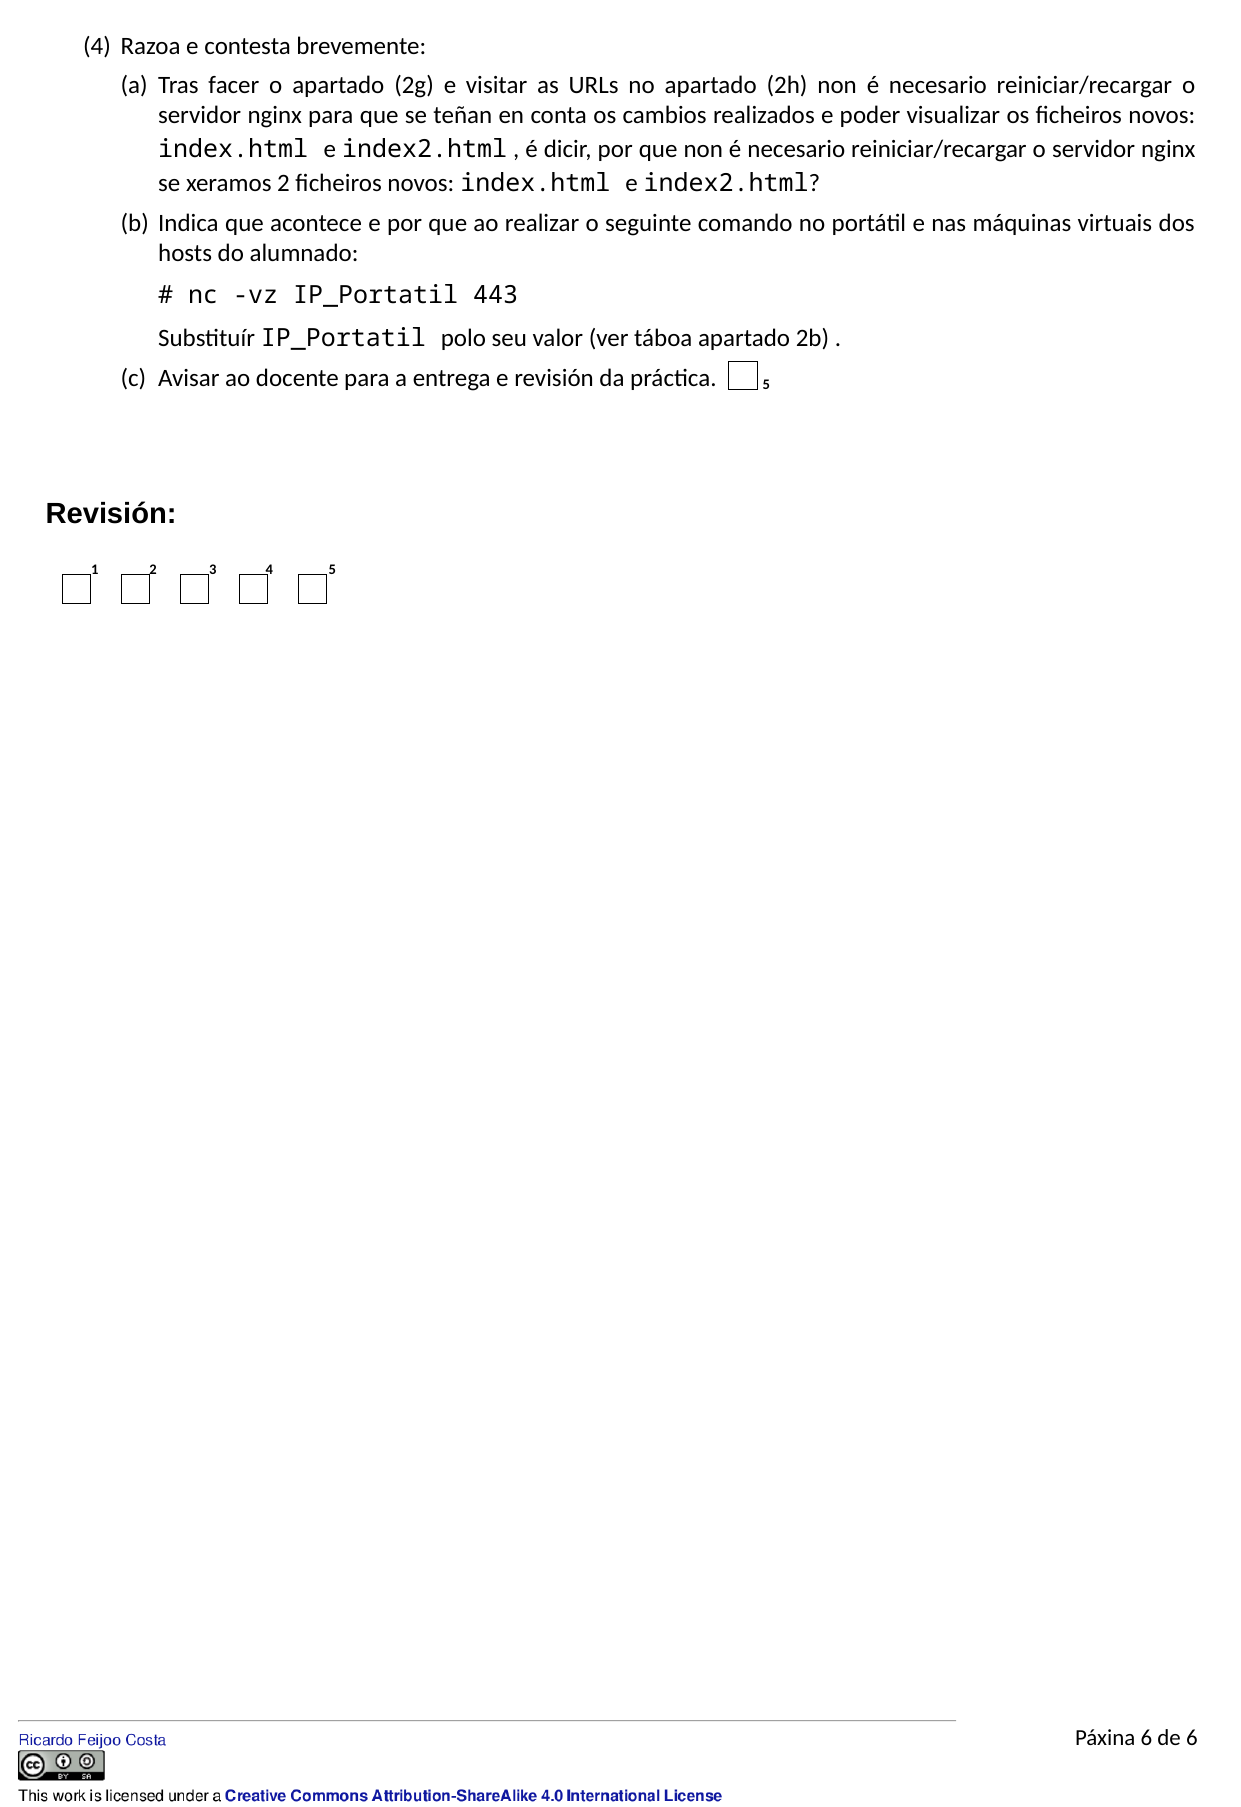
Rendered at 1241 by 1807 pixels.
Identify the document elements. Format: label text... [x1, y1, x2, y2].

picture [8, 1715, 957, 1806]
subtitle Revisión: [45, 497, 1197, 530]
list Tras facer o apartado (2g) e visitar as URLs no apartado (2h) non é necesario reiniciar/recargar o servidor nginx para que se teñan en conta os cambios realizados e poder visualizar os ficheiros novos: index.html e index2.html , é dicir, por que non é necesario reiniciar/recargar o servidor nginx se xeramos 2 ficheiros novos: index.html e index2.html? [120, 69, 1197, 198]
list Avisar ao docente para a entrega e revisión da práctica. 5 [120, 362, 1197, 393]
text 1 2 3 4 5 [45, 548, 1197, 578]
list Substituír IP_Portatil polo seu valor (ver táboa apartado 2b) . [120, 320, 1197, 354]
list Indica que acontece e por que ao realizar o seguinte comando no portátil e nas máquinas virtuais dos hosts do alumnado: [120, 207, 1197, 268]
list Razoa e contesta brevemente: [83, 30, 1197, 60]
list # nc -vz IP_Portatil 443 [120, 277, 1197, 311]
